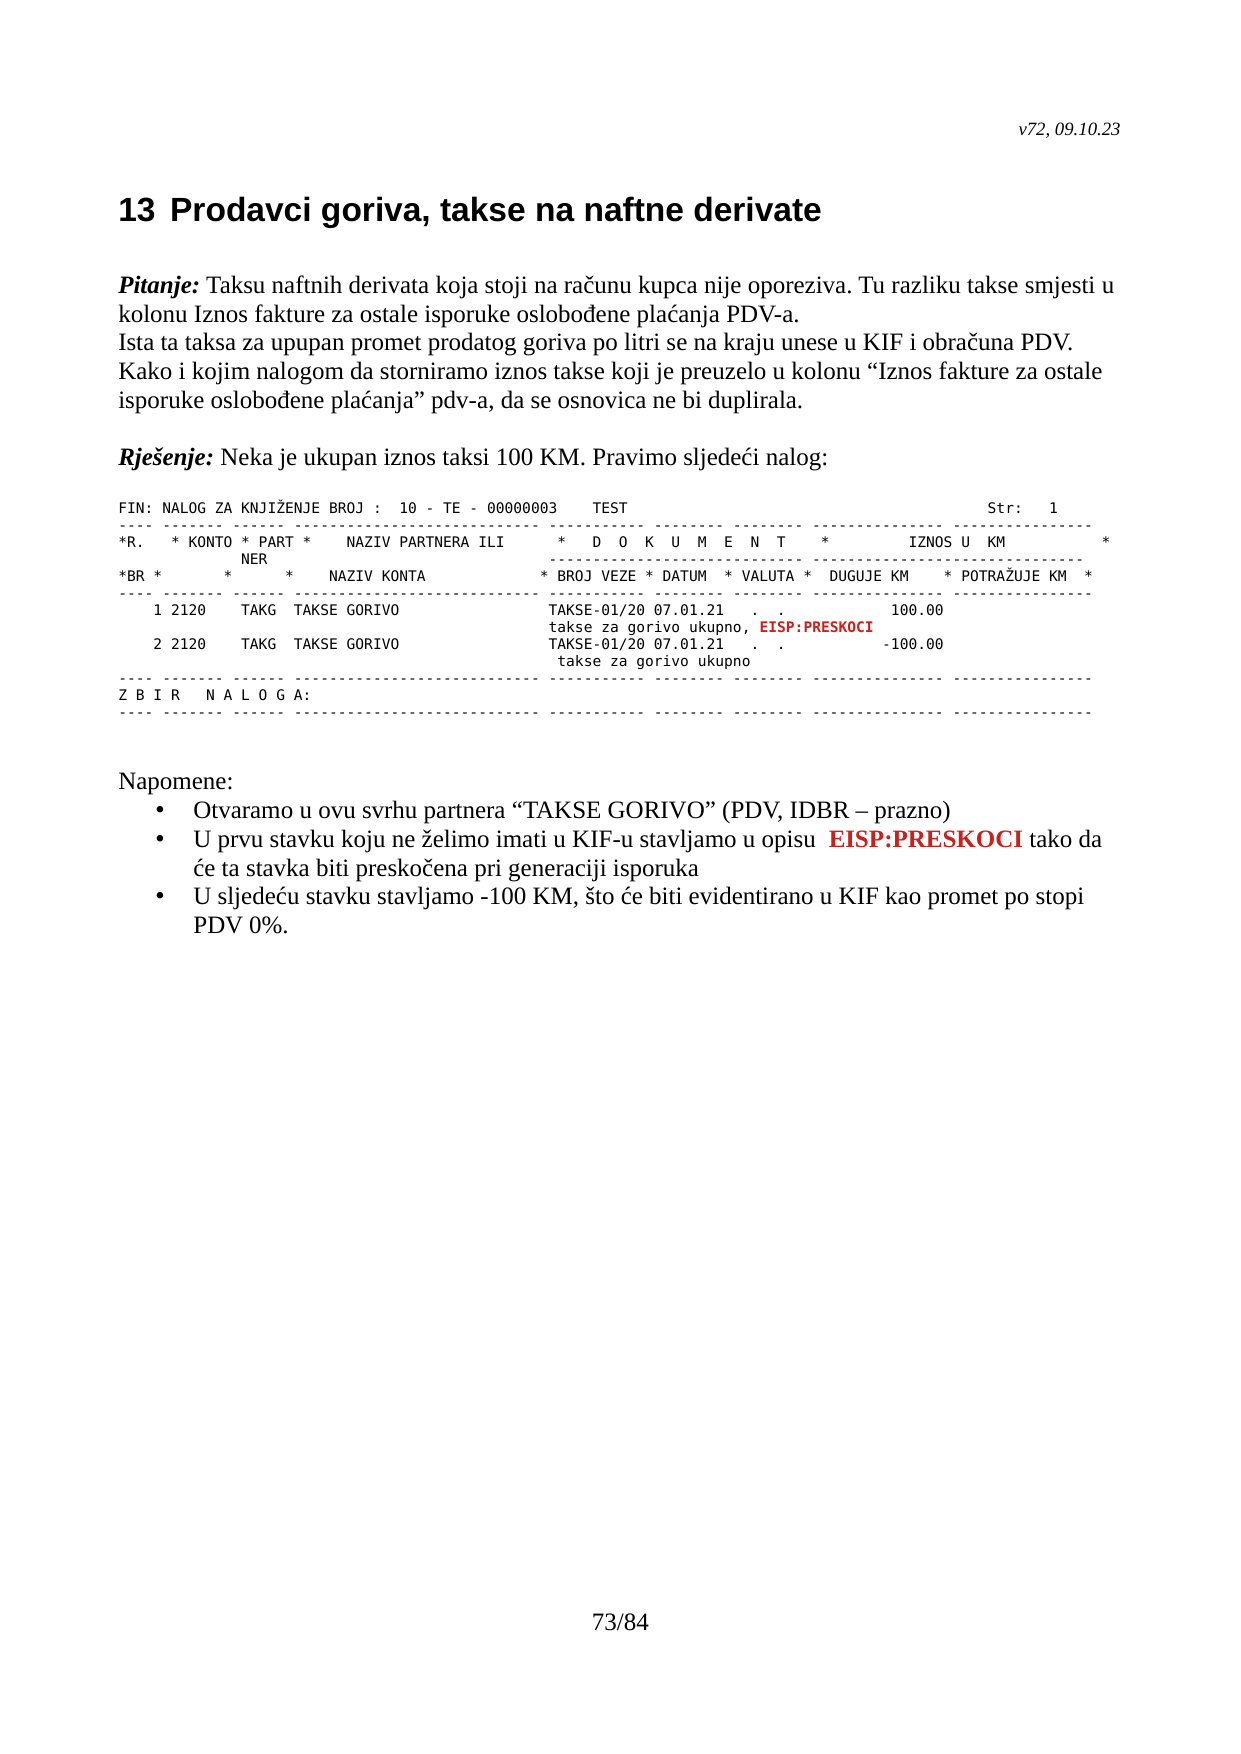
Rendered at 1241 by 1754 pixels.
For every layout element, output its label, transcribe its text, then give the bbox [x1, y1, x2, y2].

list Otvaramo u ovu svrhu partnera “TAKSE GORIVO” (PDV, IDBR – prazno) [156, 795, 1122, 824]
text Rješenje: Neka je ukupan iznos taksi 100 KM. Pravimo sljedeći nalog: [118, 442, 1122, 471]
text 1 2120 TAKG TAKSE GORIVO TAKSE-01/20 07.01.21 . . 100.00 [118, 602, 1122, 619]
text 2 2120 TAKG TAKSE GORIVO TAKSE-01/20 07.01.21 . . -100.00 [118, 636, 1122, 653]
text ---- ------- ------ ---------------------------- ----------- -------- -------- --------------- ---------------- [118, 704, 1122, 721]
text *R. * KONTO * PART * NAZIV PARTNERA ILI * D O K U M E N T * IZNOS U KM * [118, 534, 1122, 551]
text Kako i kojim nalogom da storniramo iznos takse koji je preuzelo u kolonu “Iznos fakture za ostale isporuke oslobođene plaćanja” pdv-a, da se osnovica ne bi duplirala. [118, 356, 1122, 414]
text ---- ------- ------ ---------------------------- ----------- -------- -------- --------------- ---------------- [118, 670, 1122, 687]
text NER ----------------------------- ------------------------------- [118, 551, 1122, 568]
text takse za gorivo ukupno, EISP:PRESKOCI [118, 619, 1122, 636]
subtitle Prodavci goriva, takse na naftne derivate [118, 190, 1122, 229]
text takse za gorivo ukupno [118, 653, 1122, 670]
text FIN: NALOG ZA KNJIŽENJE BROJ : 10 - TE - 00000003 TEST Str: 1 [118, 500, 1122, 517]
list U sljedeću stavku stavljamo -100 KM, što će biti evidentirano u KIF kao promet po stopi PDV 0%. [156, 881, 1122, 939]
text ---- ------- ------ ---------------------------- ----------- -------- -------- --------------- ---------------- [118, 585, 1122, 602]
text Ista ta taksa za upupan promet prodatog goriva po litri se na kraju unese u KIF i obračuna PDV. [118, 327, 1122, 356]
text *BR * * * NAZIV KONTA * BROJ VEZE * DATUM * VALUTA * DUGUJE KM * POTRAŽUJE KM * [118, 568, 1122, 585]
text Napomene: [118, 766, 1122, 795]
text Pitanje: Taksu naftnih derivata koja stoji na računu kupca nije oporeziva. Tu razliku takse smjesti u kolonu Iznos fakture za ostale isporuke oslobođene plaćanja PDV-a. [118, 270, 1122, 327]
text Z B I R N A L O G A: [118, 687, 1122, 704]
text ---- ------- ------ ---------------------------- ----------- -------- -------- --------------- ---------------- [118, 517, 1122, 534]
list U prvu stavku koju ne želimo imati u KIF-u stavljamo u opisu EISP:PRESKOCI tako da će ta stavka biti preskočena pri generaciji isporuka [156, 824, 1122, 881]
